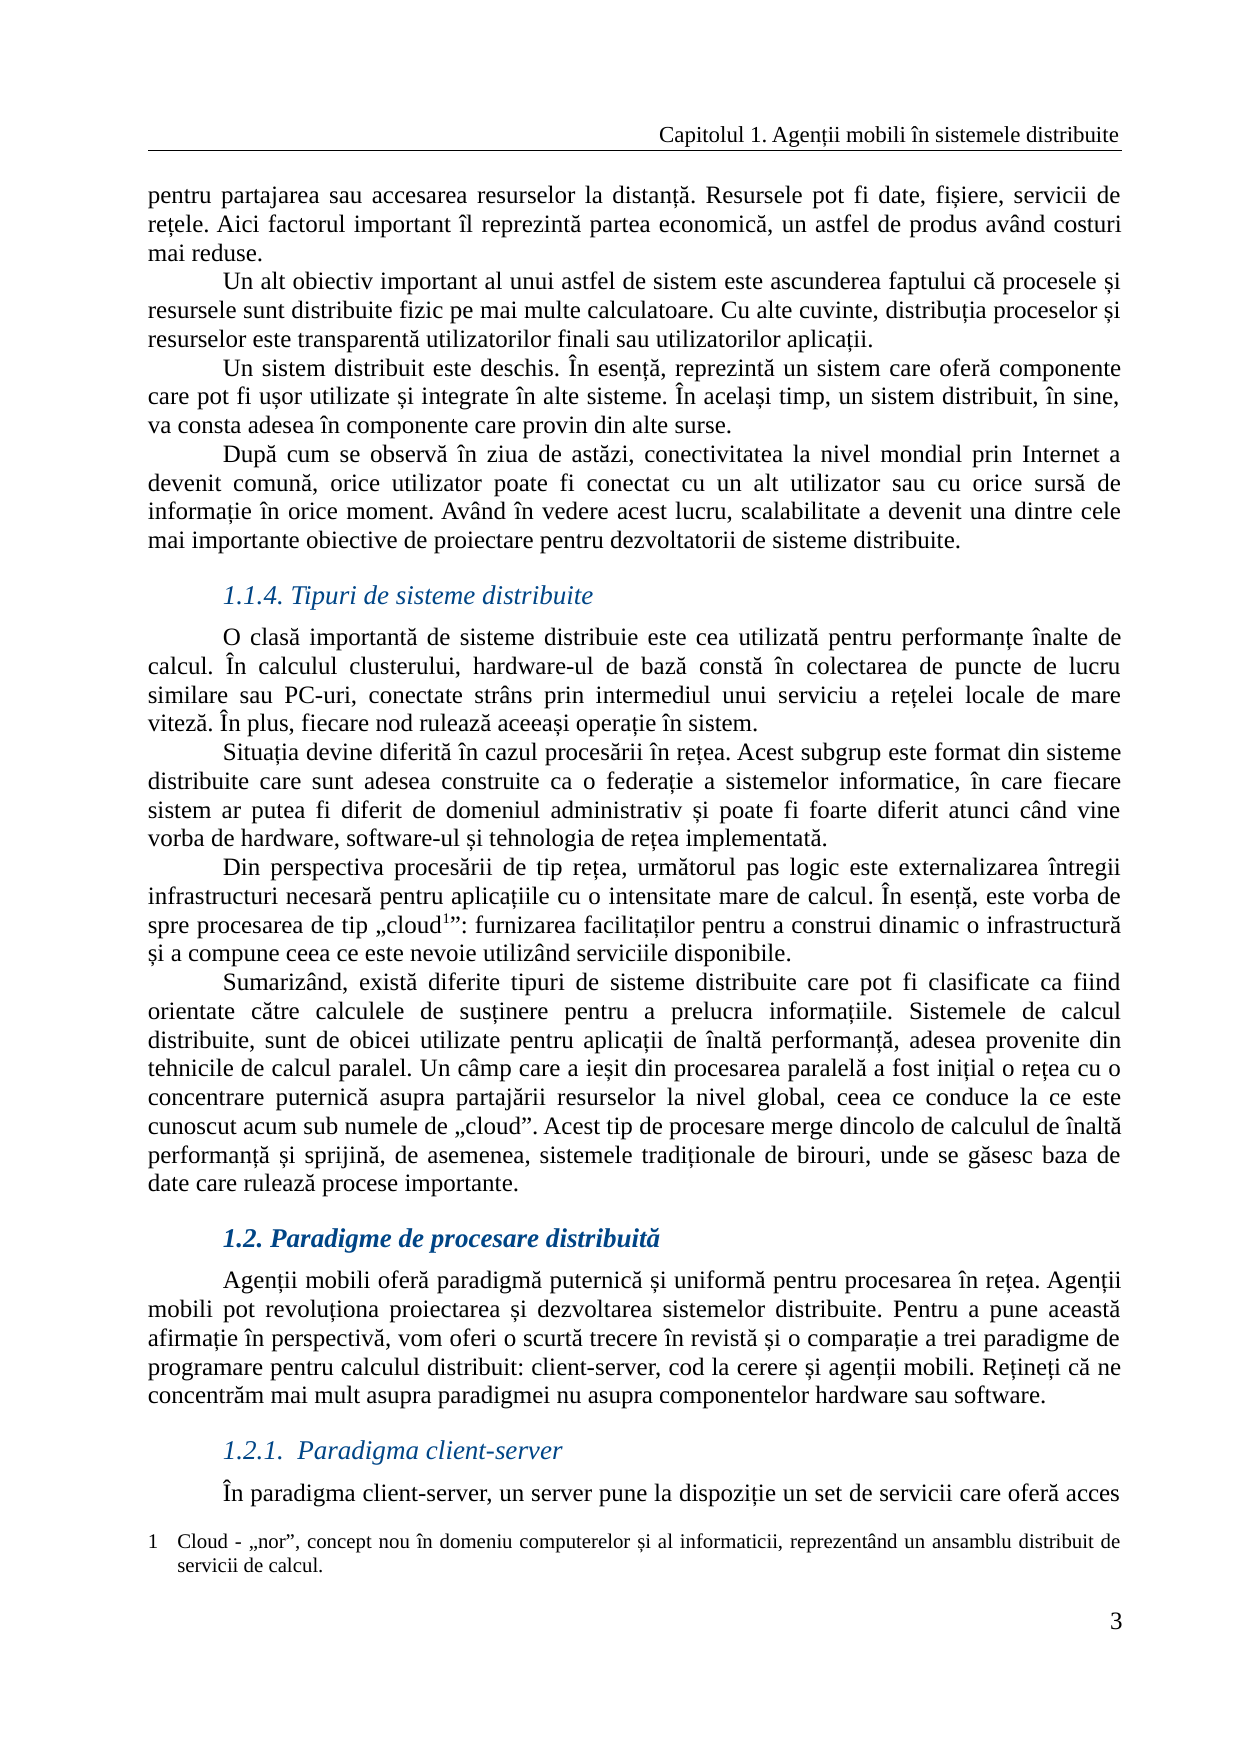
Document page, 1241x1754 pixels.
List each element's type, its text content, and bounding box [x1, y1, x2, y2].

text Sumarizând, există diferite tipuri de sisteme distribuite care pot fi clasificate ca fiind orientate către calculele de susținere pentru a prelucra informațiile. Sistemele de calcul distribuite, sunt de obicei utilizate pentru aplicații de înaltă performanță, adesea provenite din tehnicile de calcul paralel. Un câmp care a ieșit din procesarea paralelă a fost inițial o rețea cu o concentrare puternică asupra partajării resurselor la nivel global, ceea ce conduce la ce este cunoscut acum sub numele de „cloud”. Acest tip de procesare merge dincolo de calculul de înaltă performanță și sprijină, de asemenea, sistemele tradiționale de birouri, unde se găsesc baza de date care rulează procese importante. [148, 967, 1122, 1197]
text După cum se observă în ziua de astăzi, conectivitatea la nivel mondial prin Internet a devenit comună, orice utilizator poate fi conectat cu un alt utilizator sau cu orice sursă de informație în orice moment. Având în vedere acest lucru, scalabilitate a devenit una dintre cele mai importante obiective de proiectare pentru dezvoltatorii de sisteme distribuite. [148, 439, 1122, 554]
subtitle Paradigma client-server [223, 1434, 1122, 1465]
subtitle Tipuri de sisteme distribuite [223, 579, 1122, 610]
subtitle Paradigme de procesare distribuită [223, 1222, 1122, 1253]
text Un sistem distribuit este deschis. În esență, reprezintă un sistem care oferă componente care pot fi ușor utilizate și integrate în alte sisteme. În același timp, un sistem distribuit, în sine, va consta adesea în componente care provin din alte surse. [148, 353, 1122, 439]
text Un alt obiectiv important al unui astfel de sistem este ascunderea faptului că procesele și resursele sunt distribuite fizic pe mai multe calculatoare. Cu alte cuvinte, distribuția proceselor și resurselor este transparentă utilizatorilor finali sau utilizatorilor aplicații. [148, 266, 1122, 353]
text Agenții mobili oferă paradigmă puternică și uniformă pentru procesarea în rețea. Agenții mobili pot revoluționa proiectarea și dezvoltarea sistemelor distribuite. Pentru a pune această afirmație în perspectivă, vom oferi o scurtă trecere în revistă și o comparație a trei paradigme de programare pentru calculul distribuit: client-server, cod la cerere și agenții mobili. Rețineți că ne concentrăm mai mult asupra paradigmei nu asupra componentelor hardware sau software. [148, 1266, 1122, 1409]
text O clasă importantă de sisteme distribuie este cea utilizată pentru performanțe înalte de calcul. În calculul clusterului, hardware-ul de bază constă în colectarea de puncte de lucru similare sau PC-uri, conectate strâns prin intermediul unui serviciu a rețelei locale de mare viteză. În plus, fiecare nod rulează aceeași operație în sistem. [148, 622, 1122, 737]
text Din perspectiva procesării de tip rețea, următorul pas logic este externalizarea întregii infrastructuri necesară pentru aplicațiile cu o intensitate mare de calcul. În esență, este vorba de spre procesarea de tip „cloud”: furnizarea facilitaților pentru a construi dinamic o infrastructură și a compune ceea ce este nevoie utilizând serviciile disponibile. [148, 852, 1122, 967]
text pentru partajarea sau accesarea resurselor la distanță. Resursele pot fi date, fișiere, servicii de rețele. Aici factorul important îl reprezintă partea economică, un astfel de produs având costuri mai reduse. [148, 180, 1122, 266]
text Situația devine diferită în cazul procesării în rețea. Acest subgrup este format din sisteme distribuite care sunt adesea construite ca o federație a sistemelor informatice, în care fiecare sistem ar putea fi diferit de domeniul administrativ și poate fi foarte diferit atunci când vine vorba de hardware, software-ul și tehnologia de rețea implementată. [148, 737, 1122, 852]
text În paradigma client-server, un server pune la dispoziție un set de servicii care oferă acces [148, 1478, 1122, 1506]
text Cloud - „nor”, concept nou în domeniu computerelor și al informaticii, reprezentând un ansamblu distribuit de servicii de calcul. [148, 1529, 1122, 1577]
